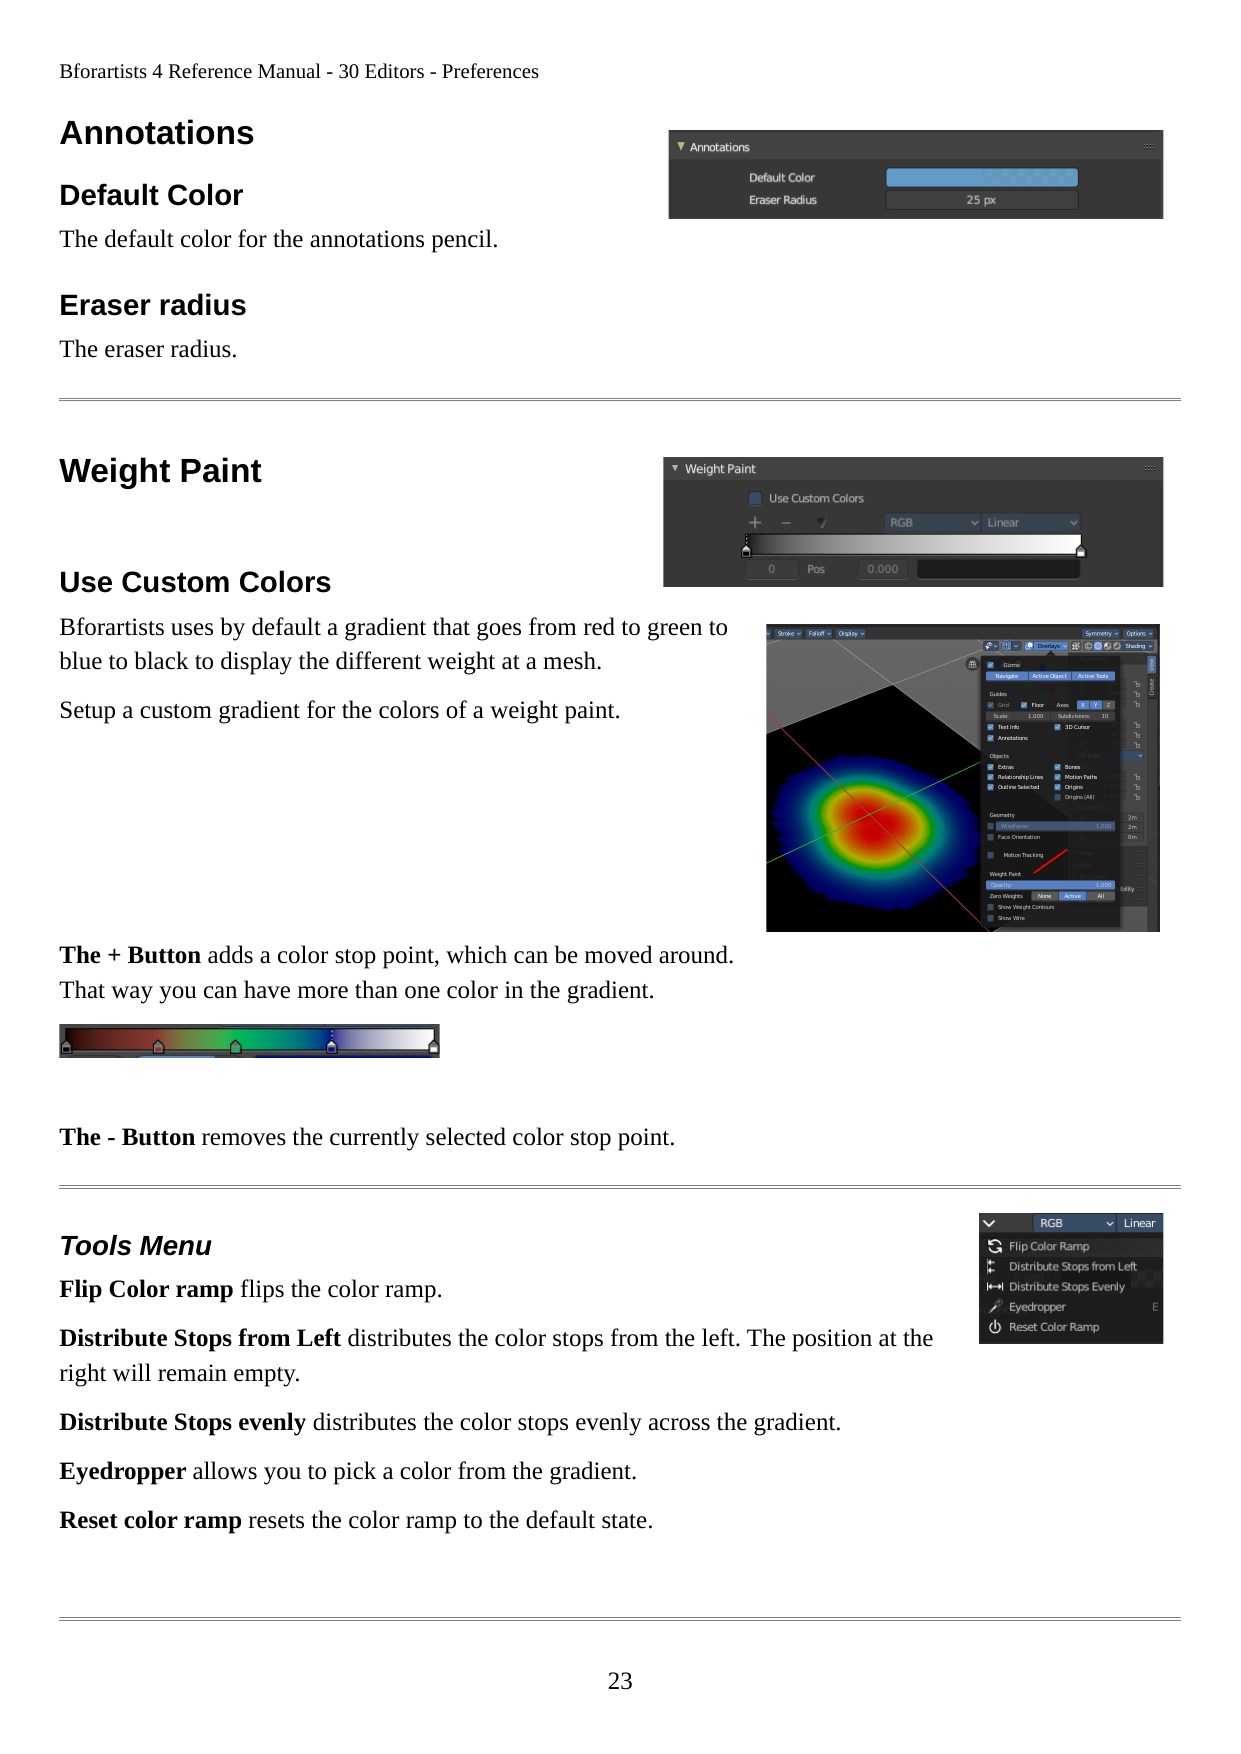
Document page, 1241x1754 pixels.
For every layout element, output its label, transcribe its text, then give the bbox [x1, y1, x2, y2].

text Setup a custom gradient for the colors of a weight paint. [59, 695, 766, 724]
text The default color for the annotations pencil. [59, 224, 1181, 253]
text Eyedropper allows you to pick a color from the gradient. [59, 1456, 1181, 1484]
subtitle Eraser radius [59, 288, 1181, 322]
subtitle Annotations [59, 113, 1181, 151]
subtitle [1164, 1230, 1181, 1262]
subtitle Default Color [59, 178, 668, 212]
subtitle Use Custom Colors [59, 565, 1181, 599]
text Distribute Stops from Left distributes the color stops from the left. The position at the right will remain empty. [59, 1323, 1181, 1386]
subtitle [1164, 178, 1181, 212]
picture [663, 457, 1164, 587]
text The - Button removes the currently selected color stop point. [59, 1122, 1181, 1151]
subtitle Tools Menu [59, 1230, 979, 1262]
picture [766, 624, 1160, 932]
text The eraser radius. [59, 334, 1181, 363]
text The + Button adds a color stop point, which can be moved around. That way you can have more than one color in the gradient. [59, 940, 1181, 1004]
picture [668, 130, 1164, 219]
picture [59, 1024, 440, 1058]
text Distribute Stops evenly distributes the color stops evenly across the gradient. [59, 1407, 1181, 1436]
subtitle Weight Paint [59, 451, 1181, 489]
text Reset color ramp resets the color ramp to the default state. [59, 1505, 1181, 1534]
picture [979, 1213, 1164, 1344]
text Bforartists uses by default a gradient that goes from red to green to blue to black to display the different weight at a mesh. [59, 612, 1181, 675]
text Flip Color ramp flips the color ramp. [59, 1274, 979, 1303]
